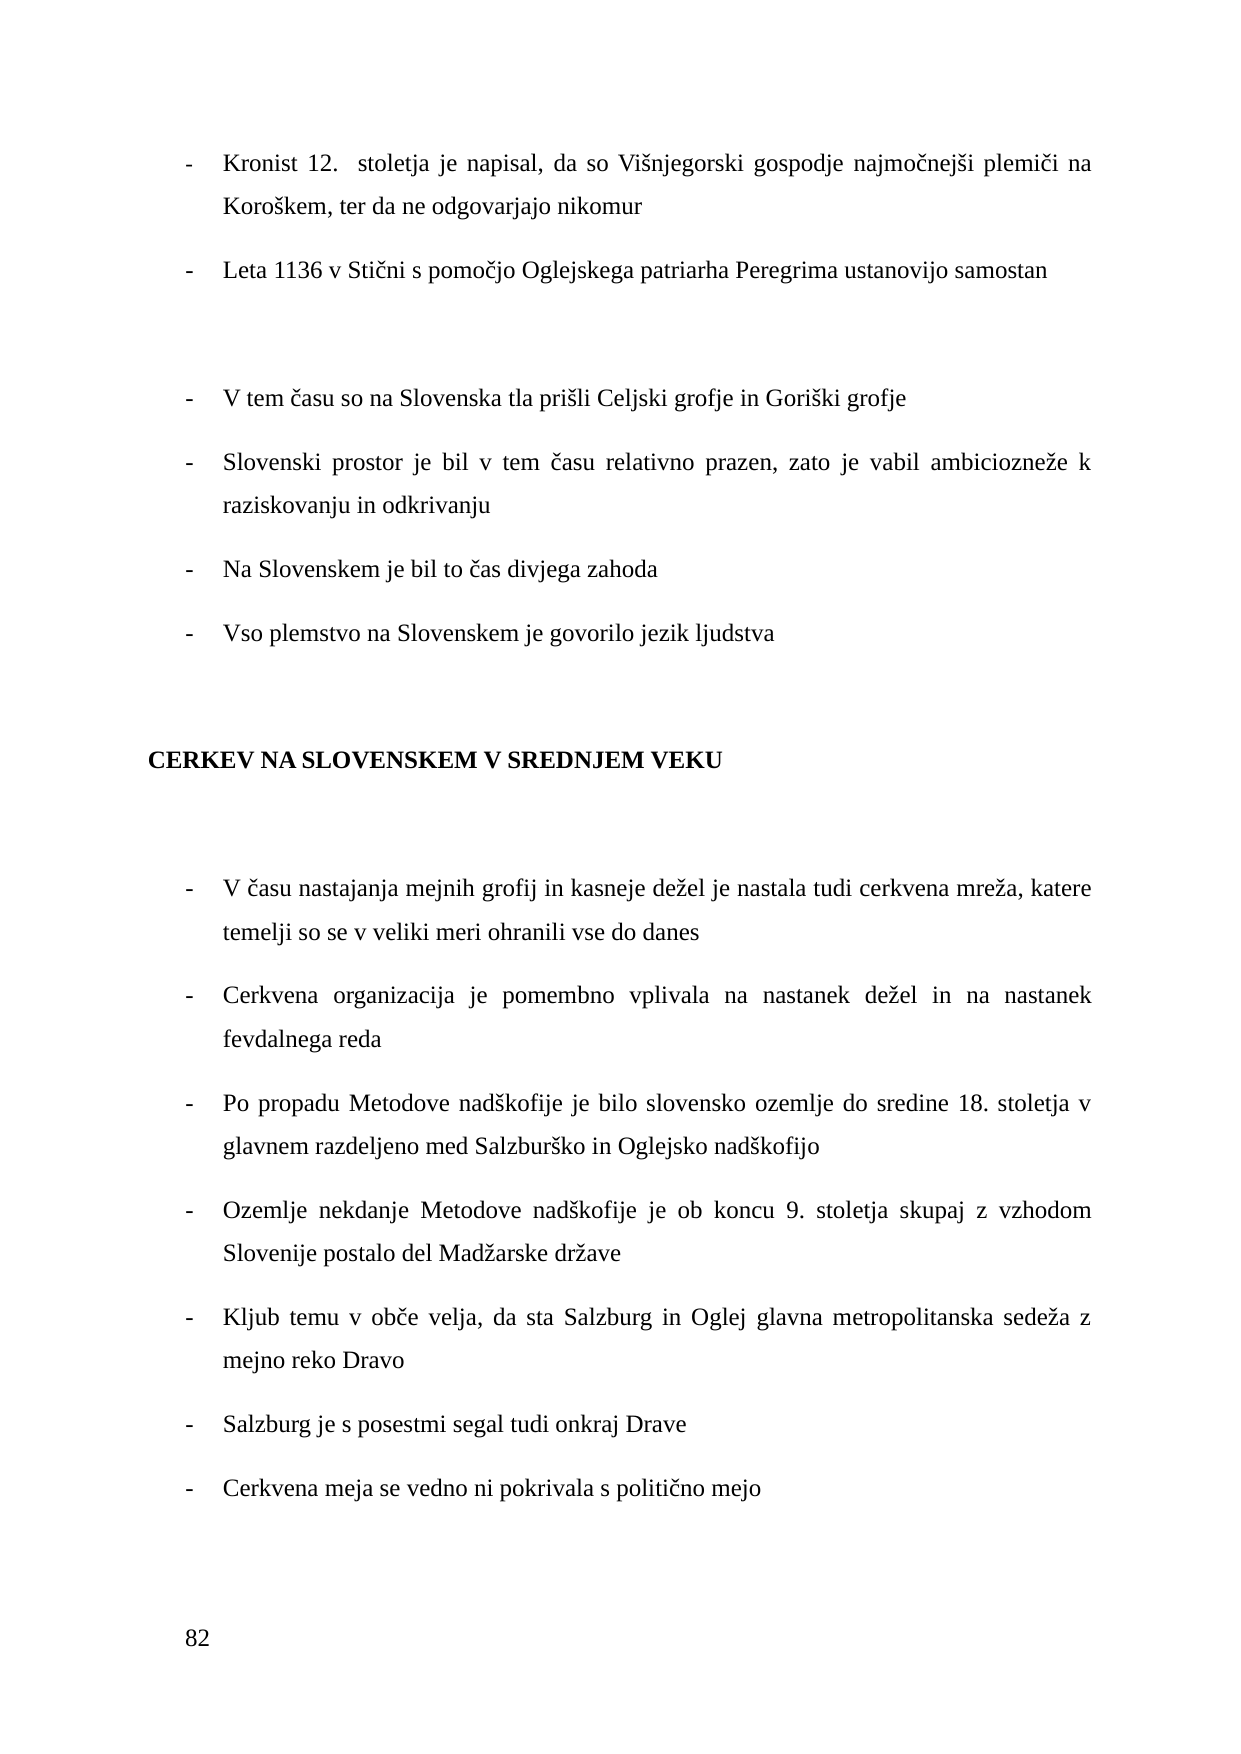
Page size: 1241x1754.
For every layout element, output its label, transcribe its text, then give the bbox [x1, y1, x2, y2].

list V času nastajanja mejnih grofij in kasneje dežel je nastala tudi cerkvena mreža, katere temelji so se v veliki meri ohranili vse do danes [185, 873, 1093, 945]
list Ozemlje nekdanje Metodove nadškofije je ob koncu 9. stoletja skupaj z vzhodom Slovenije postalo del Madžarske države [185, 1195, 1093, 1267]
list Leta 1136 v Stični s pomočjo Oglejskega patriarha Peregrima ustanovijo samostan [185, 255, 1093, 283]
list Cerkvena organizacija je pomembno vplivala na nastanek dežel in na nastanek fevdalnega reda [185, 981, 1093, 1052]
list V tem času so na Slovenska tla prišli Celjski grofje in Goriški grofje [185, 383, 1093, 411]
list Salzburg je s posestmi segal tudi onkraj Drave [185, 1409, 1093, 1438]
list Cerkvena meja se vedno ni pokrivala s politično mejo [185, 1473, 1093, 1502]
list CERKEV NA SLOVENSKEM V SREDNJEM VEKU [148, 746, 1093, 774]
list Kronist 12. stoletja je napisal, da so Višnjegorski gospodje najmočnejši plemiči na Koroškem, ter da ne odgovarjajo nikomur [185, 148, 1093, 219]
list Slovenski prostor je bil v tem času relativno prazen, zato je vabil ambiciozneže k raziskovanju in odkrivanju [185, 447, 1093, 518]
list Po propadu Metodove nadškofije je bilo slovensko ozemlje do sredine 18. stoletja v glavnem razdeljeno med Salzburško in Oglejsko nadškofijo [185, 1088, 1093, 1159]
list Kljub temu v obče velja, da sta Salzburg in Oglej glavna metropolitanska sedeža z mejno reko Dravo [185, 1302, 1093, 1374]
list Vso plemstvo na Slovenskem je govorilo jezik ljudstva [185, 618, 1093, 646]
list Na Slovenskem je bil to čas divjega zahoda [185, 554, 1093, 582]
